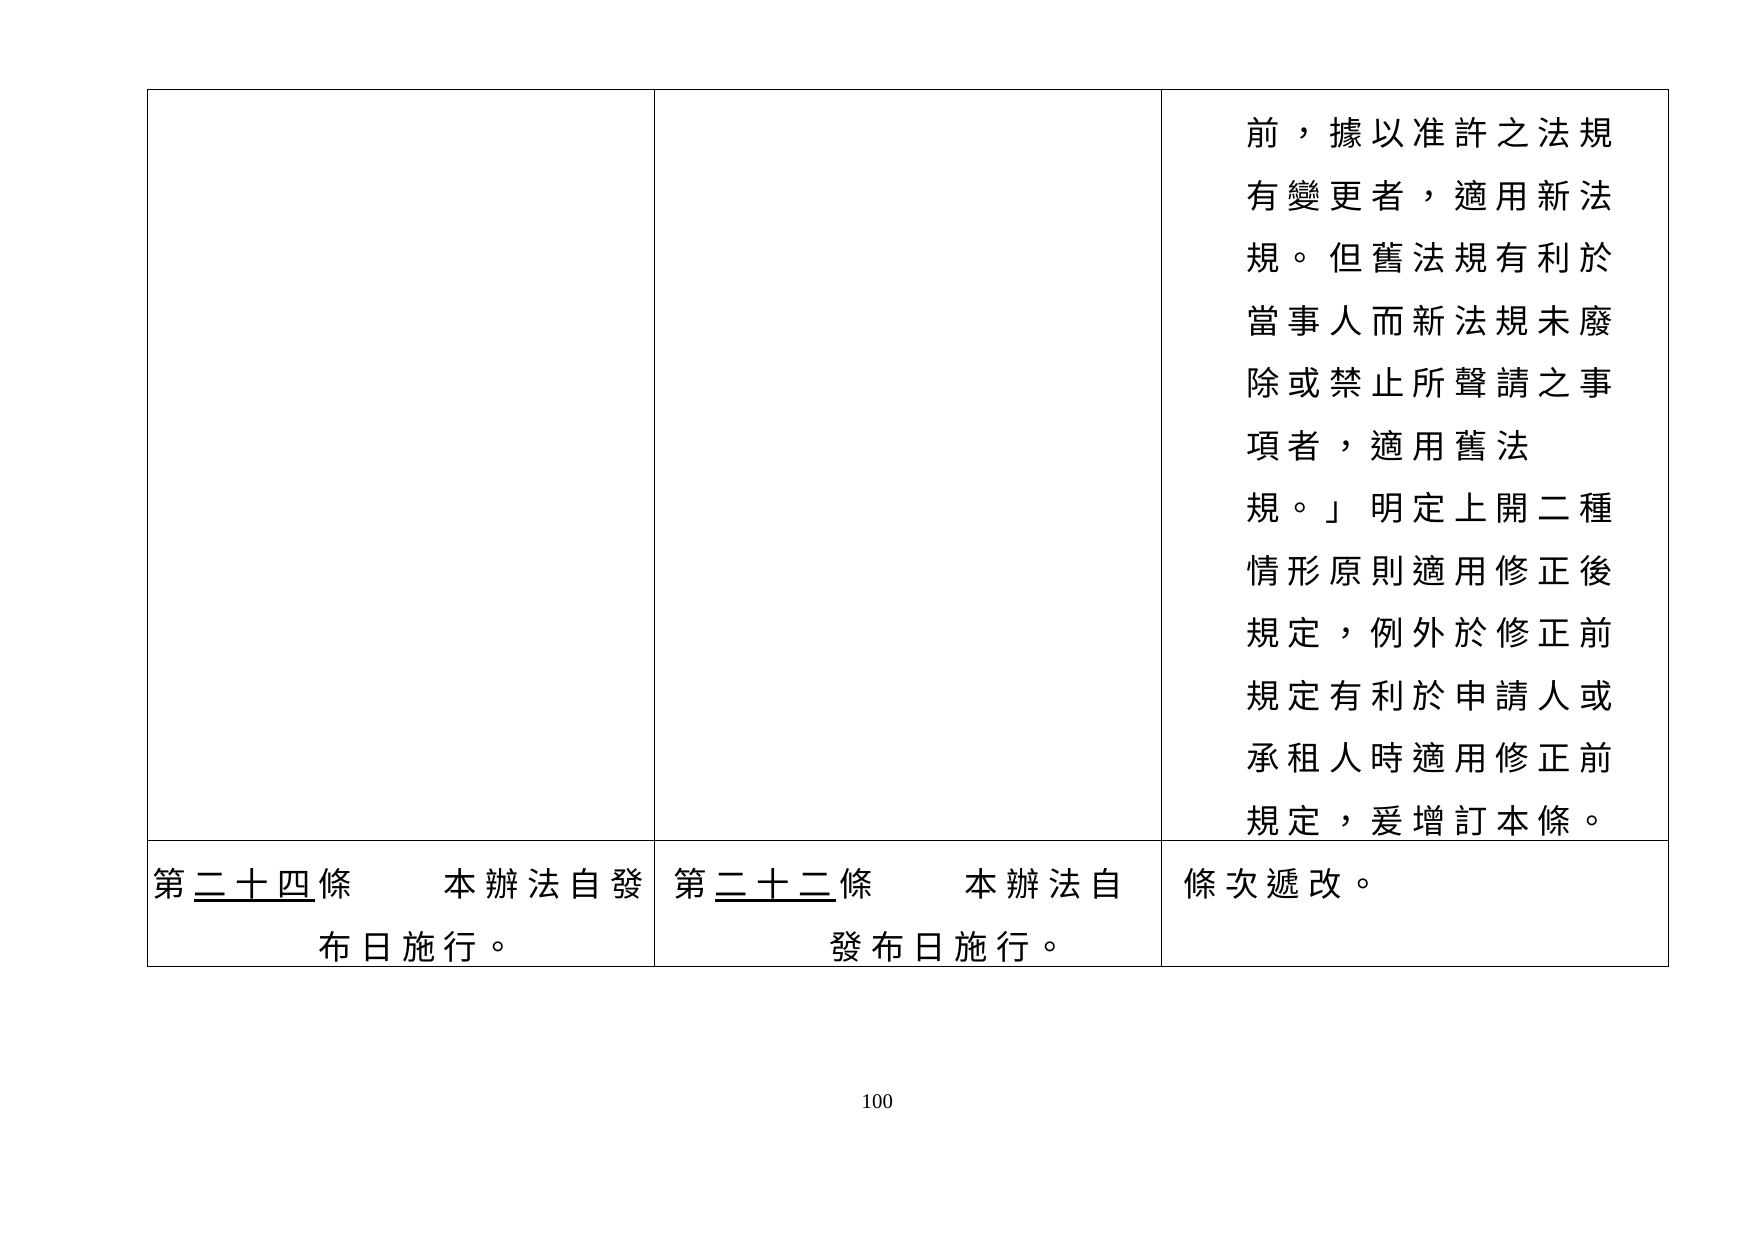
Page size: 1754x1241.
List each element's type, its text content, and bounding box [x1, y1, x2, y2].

table_cell [655, 90, 1161, 840]
table_cell 條次遞改。 [1162, 841, 1668, 966]
table_cell [148, 90, 654, 840]
table_cell 前，據以准許之法規有變更者，適用新法規。但舊法規有利於當事人而新法規未廢除或禁止所聲請之事項者，適用舊法規。」明定上開二種情形原則適用修正後規定，例外於修正前規定有利於申請人或承租人時適用修正前規定，爰增訂本條。 [1162, 90, 1668, 840]
table_cell 第二十四條 本辦法自發布日施行。 [148, 841, 654, 966]
table_cell 第二十二條 本辦法自發布日施行。 [655, 841, 1161, 966]
